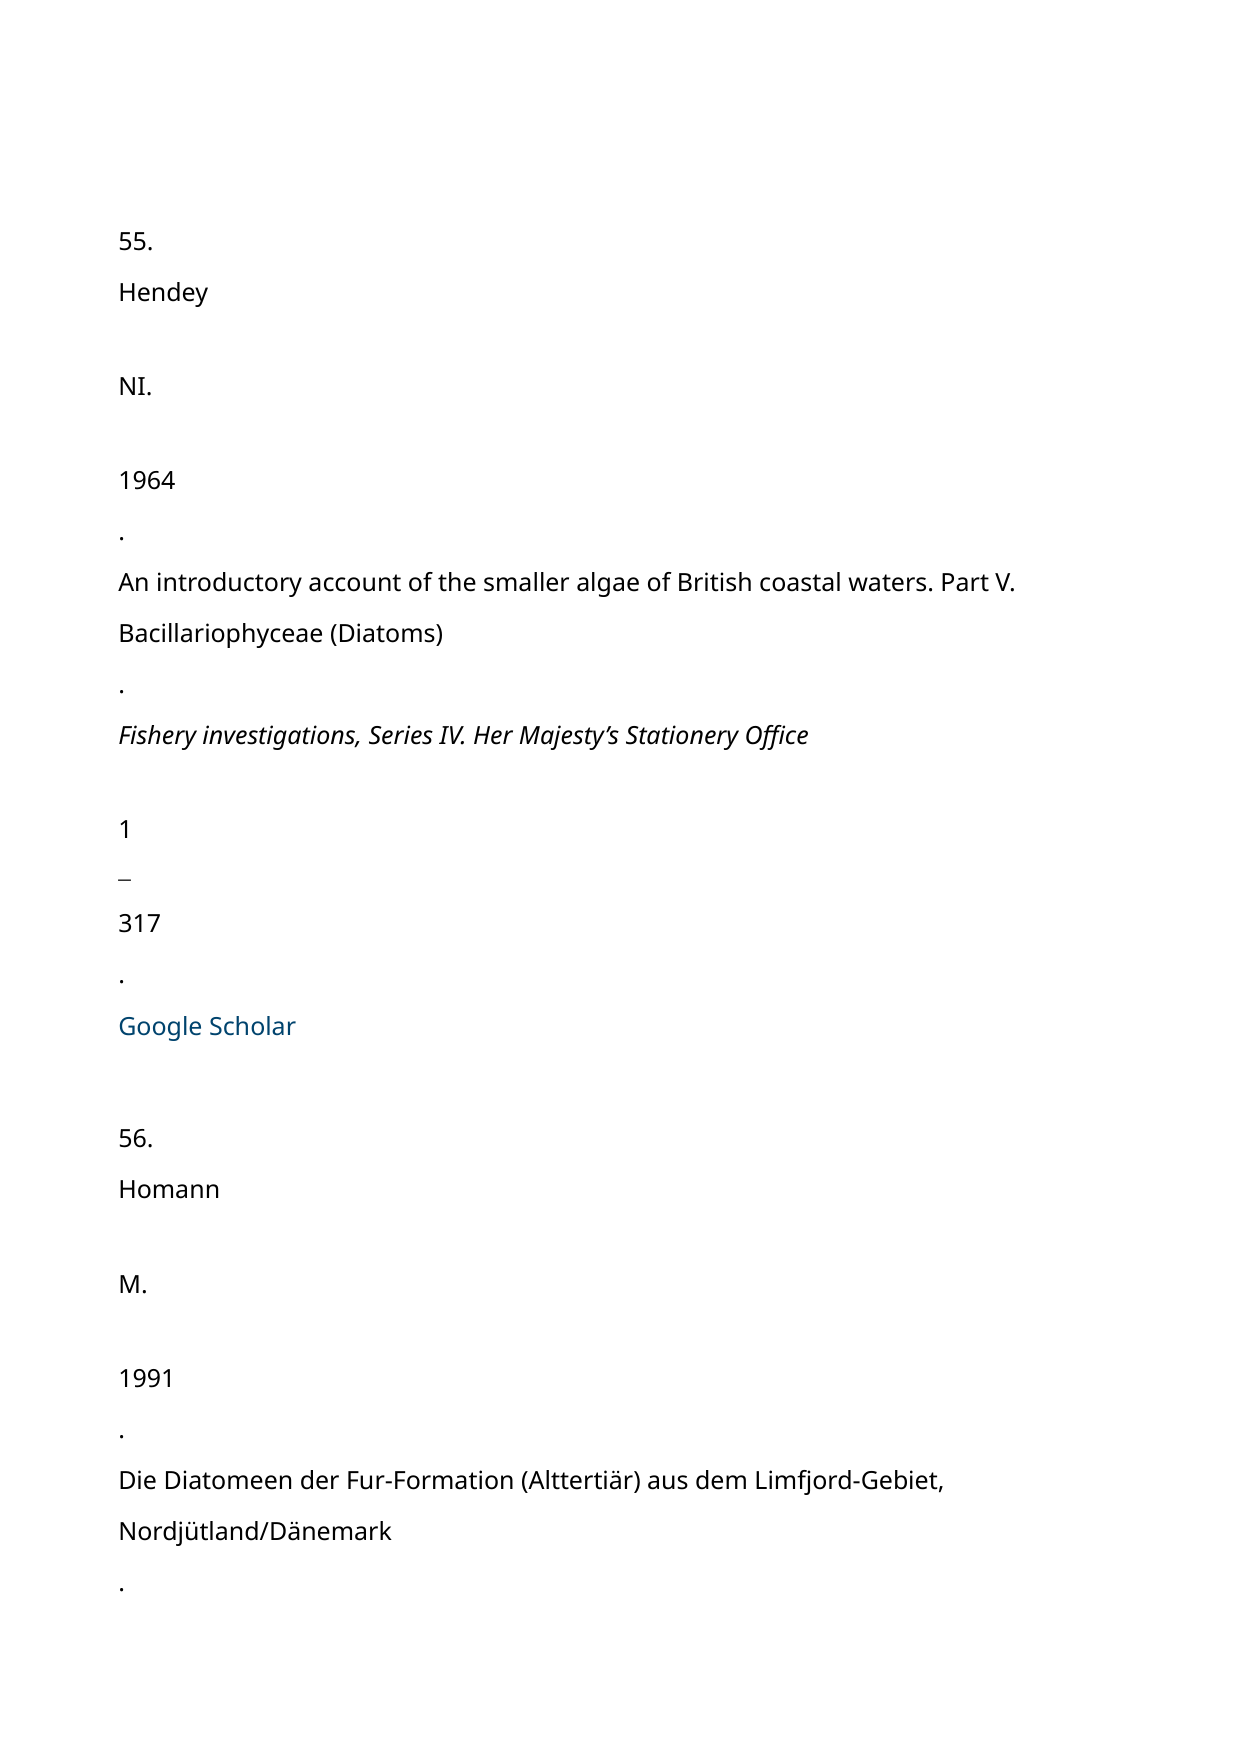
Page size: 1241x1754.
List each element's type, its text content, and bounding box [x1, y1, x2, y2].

text Fishery investigations, Series IV. Her Majesty’s Stationery Office [118, 718, 1122, 752]
text Google Scholar [118, 1008, 1084, 1042]
text Homann [118, 1172, 1122, 1206]
text An introductory account of the smaller algae of British coastal waters. Part V. Bacillariophyceae (Diatoms) [118, 564, 1122, 650]
text NI. [118, 368, 1122, 402]
text 1 [118, 812, 1122, 846]
text 55. [118, 223, 1122, 257]
text M. [118, 1266, 1122, 1300]
text Die Diatomeen der Fur-Formation (Alttertiär) aus dem Limfjord-Gebiet, Nordjütland/Dänemark [118, 1462, 1122, 1548]
text . [118, 667, 1122, 701]
text Hendey [118, 274, 1122, 308]
text – [118, 863, 1122, 892]
text 1964 [118, 462, 1122, 497]
text . [118, 957, 1122, 991]
text 317 [118, 906, 1122, 940]
text . [118, 513, 1122, 548]
text 56. [118, 1121, 1122, 1155]
text . [118, 1411, 1122, 1446]
text . [118, 1564, 1122, 1599]
text 1991 [118, 1360, 1122, 1394]
